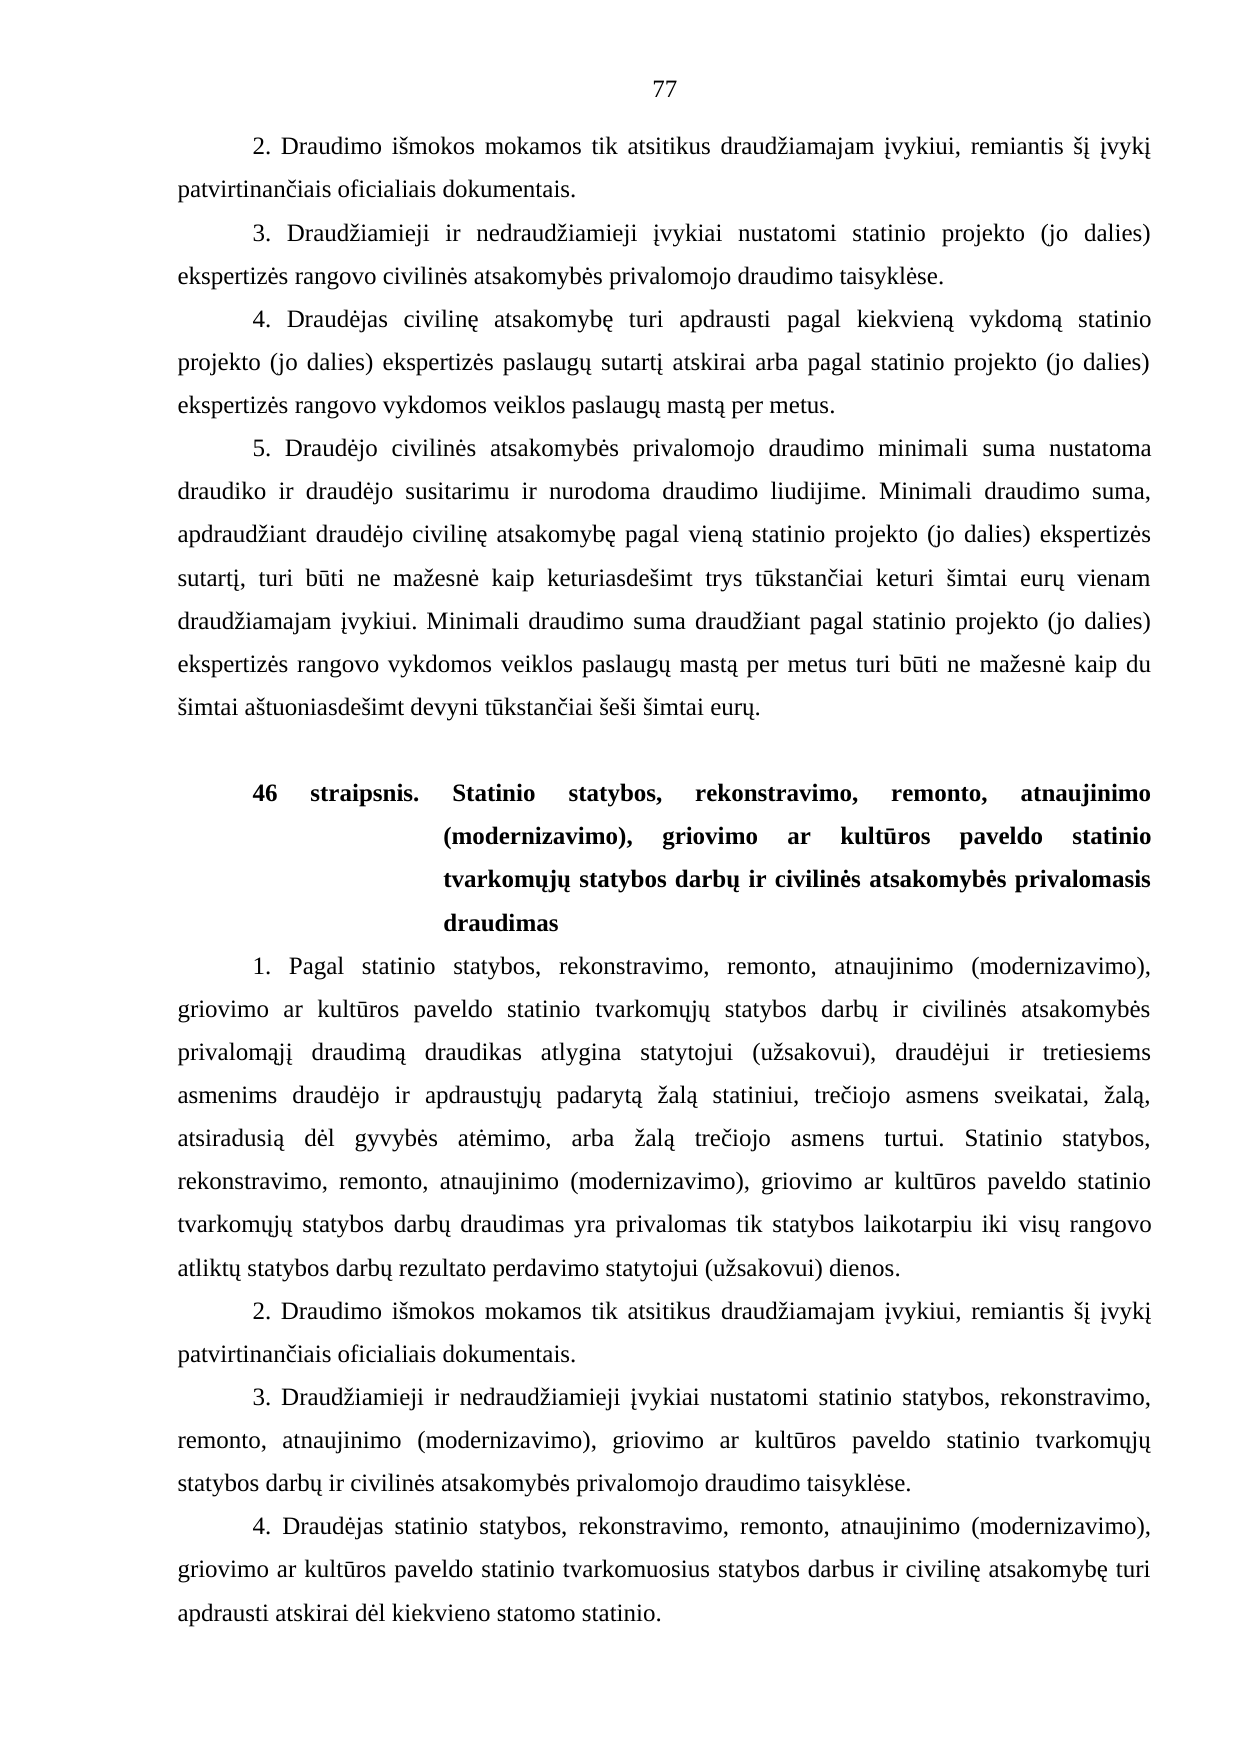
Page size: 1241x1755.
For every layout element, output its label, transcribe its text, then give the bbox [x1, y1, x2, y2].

text 4. Draudėjas civilinę atsakomybę turi apdrausti pagal kiekvieną vykdomą statinio projekto (jo dalies) ekspertizės paslaugų sutartį atskirai arba pagal statinio projekto (jo dalies) ekspertizės rangovo vykdomos veiklos paslaugų mastą per metus. [177, 304, 1152, 419]
text 4. Draudėjas statinio statybos, rekonstravimo, remonto, atnaujinimo (modernizavimo), griovimo ar kultūros paveldo statinio tvarkomuosius statybos darbus ir civilinę atsakomybę turi apdrausti atskirai dėl kiekvieno statomo statinio. [177, 1511, 1152, 1626]
text 1. Pagal statinio statybos, rekonstravimo, remonto, atnaujinimo (modernizavimo), griovimo ar kultūros paveldo statinio tvarkomųjų statybos darbų ir civilinės atsakomybės privalomąjį draudimą draudikas atlygina statytojui (užsakovui), draudėjui ir tretiesiems asmenims draudėjo ir apdraustųjų padarytą žalą statiniui, trečiojo asmens sveikatai, žalą, atsiradusią dėl gyvybės atėmimo, arba žalą trečiojo asmens turtui. Statinio statybos, rekonstravimo, remonto, atnaujinimo (modernizavimo), griovimo ar kultūros paveldo statinio tvarkomųjų statybos darbų draudimas yra privalomas tik statybos laikotarpiu iki visų rangovo atliktų statybos darbų rezultato perdavimo statytojui (užsakovui) dienos. [177, 951, 1152, 1281]
text 46 straipsnis. Statinio statybos, rekonstravimo, remonto, atnaujinimo (modernizavimo), griovimo ar kultūros paveldo statinio tvarkomųjų statybos darbų ir civilinės atsakomybės privalomasis draudimas [252, 778, 1152, 936]
text 3. Draudžiamieji ir nedraudžiamieji įvykiai nustatomi statinio projekto (jo dalies) ekspertizės rangovo civilinės atsakomybės privalomojo draudimo taisyklėse. [177, 218, 1152, 289]
text 5. Draudėjo civilinės atsakomybės privalomojo draudimo minimali suma nustatoma draudiko ir draudėjo susitarimu ir nurodoma draudimo liudijime. Minimali draudimo suma, apdraudžiant draudėjo civilinę atsakomybę pagal vieną statinio projekto (jo dalies) ekspertizės sutartį, turi būti ne mažesnė kaip keturiasdešimt trys tūkstančiai keturi šimtai eurų vienam draudžiamajam įvykiui. Minimali draudimo suma draudžiant pagal statinio projekto (jo dalies) ekspertizės rangovo vykdomos veiklos paslaugų mastą per metus turi būti ne mažesnė kaip du šimtai aštuoniasdešimt devyni tūkstančiai šeši šimtai eurų. [177, 433, 1152, 721]
text 3. Draudžiamieji ir nedraudžiamieji įvykiai nustatomi statinio statybos, rekonstravimo, remonto, atnaujinimo (modernizavimo), griovimo ar kultūros paveldo statinio tvarkomųjų statybos darbų ir civilinės atsakomybės privalomojo draudimo taisyklėse. [177, 1382, 1152, 1497]
text 2. Draudimo išmokos mokamos tik atsitikus draudžiamajam įvykiui, remiantis šį įvykį patvirtinančiais oficialiais dokumentais. [177, 131, 1152, 203]
text 2. Draudimo išmokos mokamos tik atsitikus draudžiamajam įvykiui, remiantis šį įvykį patvirtinančiais oficialiais dokumentais. [177, 1296, 1152, 1368]
